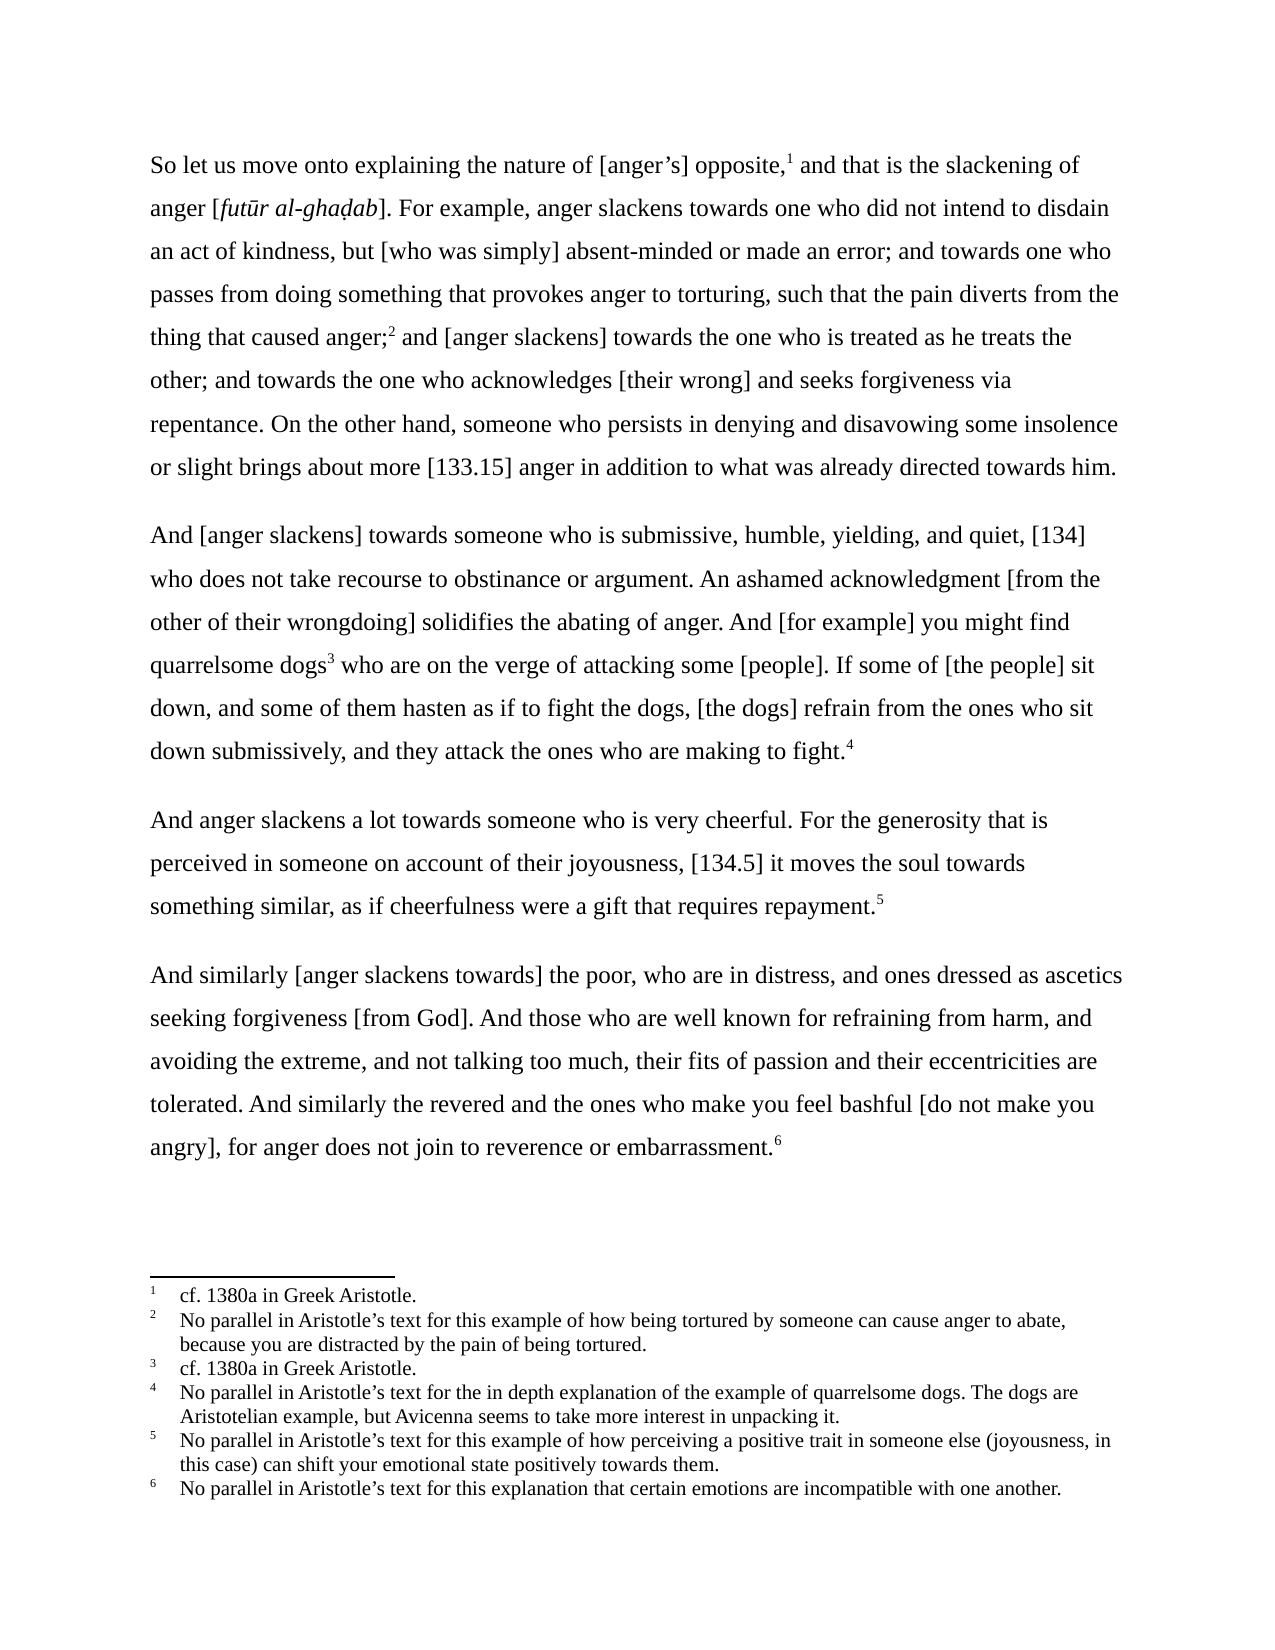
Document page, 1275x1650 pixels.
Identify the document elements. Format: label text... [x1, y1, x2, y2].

text And anger slackens a lot towards someone who is very cheerful. For the generosity that is perceived in someone on account of their joyousness, [134.5] it moves the soul towards something similar, as if cheerfulness were a gift that requires repayment. [150, 805, 1125, 920]
text cf. 1380a in Greek Aristotle. [150, 1356, 1125, 1380]
text And similarly [anger slackens towards] the poor, who are in distress, and ones dressed as ascetics seeking forgiveness [from God]. And those who are well known for refraining from harm, and avoiding the extreme, and not talking too much, their fits of passion and their eccentricities are tolerated. And similarly the revered and the ones who make you feel bashful [do not make you angry], for anger does not join to reverence or embarrassment. [150, 960, 1125, 1161]
text And [anger slackens] towards someone who is submissive, humble, yielding, and quiet, [134] who does not take recourse to obstinance or argument. An ashamed acknowledgment [from the other of their wrongdoing] solidifies the abating of anger. And [for example] you might find quarrelsome dogs who are on the verge of attacking some [people]. If some of [the people] sit down, and some of them hasten as if to fight the dogs, [the dogs] refrain from the ones who sit down submissively, and they attack the ones who are making to fight. [150, 521, 1125, 765]
text No parallel in Aristotle’s text for this example of how perceiving a positive trait in someone else (joyousness, in this case) can shift your emotional state positively towards them. [150, 1428, 1125, 1476]
text No parallel in Aristotle’s text for the in depth explanation of the example of quarrelsome dogs. The dogs are Aristotelian example, but Avicenna seems to take more interest in unpacking it. [150, 1380, 1125, 1428]
text So let us move onto explaining the nature of [anger’s] opposite, and that is the slackening of anger [futūr al-ghaḍab]. For example, anger slackens towards one who did not intend to disdain an act of kindness, but [who was simply] absent-minded or made an error; and towards one who passes from doing something that provokes anger to torturing, such that the pain diverts from the thing that caused anger; and [anger slackens] towards the one who is treated as he treats the other; and towards the one who acknowledges [their wrong] and seeks forgiveness via repentance. On the other hand, someone who persists in denying and disavowing some insolence or slight brings about more [133.15] anger in addition to what was already directed towards him. [150, 150, 1125, 481]
text cf. 1380a in Greek Aristotle. [150, 1283, 1125, 1307]
text No parallel in Aristotle’s text for this example of how being tortured by someone can cause anger to abate, because you are distracted by the pain of being tortured. [150, 1307, 1125, 1356]
text No parallel in Aristotle’s text for this explanation that certain emotions are incompatible with one another. [150, 1476, 1125, 1500]
